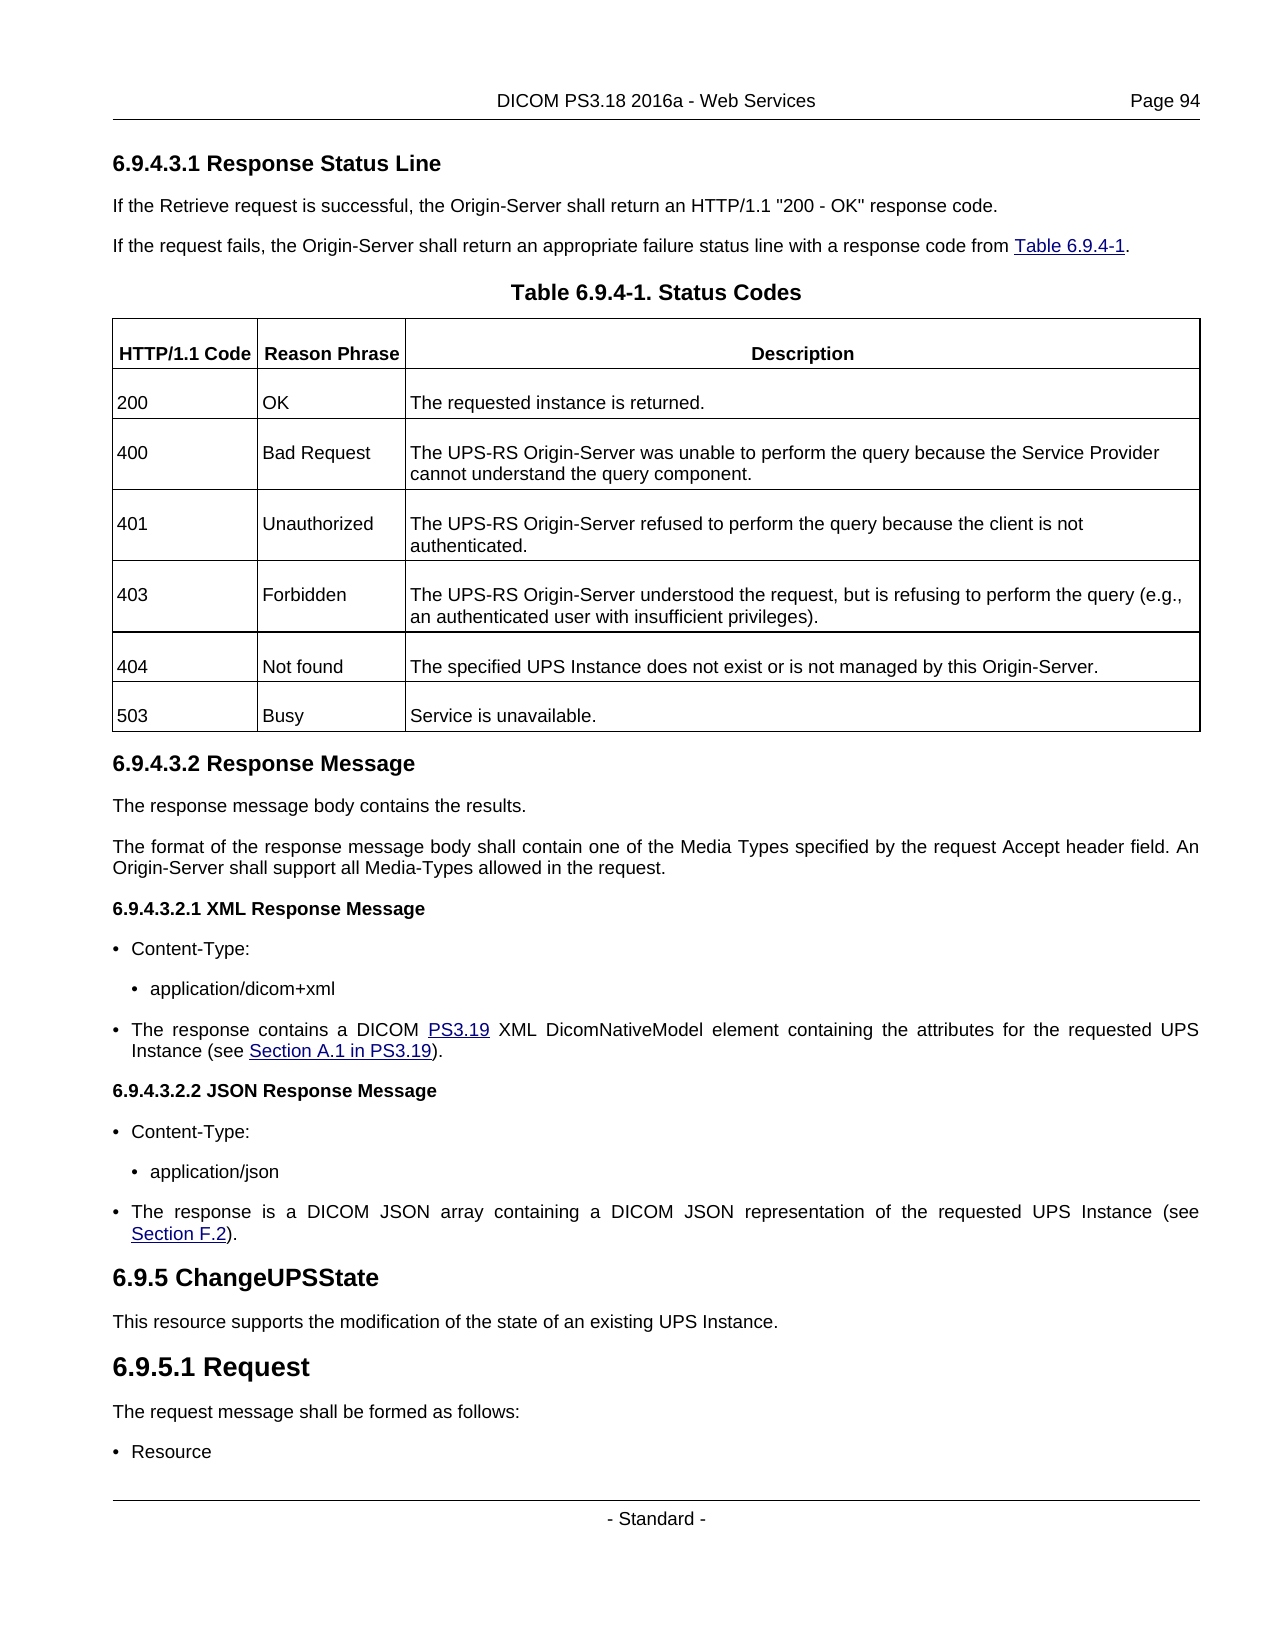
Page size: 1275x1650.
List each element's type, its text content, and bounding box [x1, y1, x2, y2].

table_cell 200 [113, 369, 257, 418]
list Resource [112, 1441, 1200, 1463]
text 6.9.4.3.2 Response Message [112, 751, 1200, 776]
list The response is a DICOM JSON array containing a DICOM JSON representation of the requested UPS Instance (see Section F.2). [112, 1201, 1200, 1244]
table_cell The UPS-RS Origin-Server understood the request, but is refusing to perform the query (e.g., an authenticated user with insufficient privileges). [406, 561, 1199, 631]
table_cell Unauthorized [258, 490, 405, 560]
table_header HTTP/1.1 Code [113, 319, 257, 368]
table_header Description [406, 319, 1199, 368]
text The response message body contains the results. [112, 795, 1200, 817]
text The request message shall be formed as follows: [112, 1401, 1200, 1422]
table_cell The specified UPS Instance does not exist or is not managed by this Origin-Server. [406, 633, 1199, 681]
text This resource supports the modification of the state of an existing UPS Instance. [112, 1311, 1200, 1332]
table_cell 404 [113, 633, 257, 681]
text 6.9.5 ChangeUPSState [112, 1263, 1200, 1292]
table_cell The UPS-RS Origin-Server refused to perform the query because the client is not authenticated. [406, 490, 1199, 560]
list Content-Type: [112, 1121, 1200, 1142]
text If the Retrieve request is successful, the Origin-Server shall return an HTTP/1.1 "200 - OK" response code. [112, 194, 1200, 216]
table_cell 503 [113, 682, 257, 731]
table_cell 403 [113, 561, 257, 631]
table_header Reason Phrase [258, 319, 405, 368]
table_cell Bad Request [258, 419, 405, 489]
list Content-Type: [112, 938, 1200, 959]
text If the request fails, the Origin-Server shall return an appropriate failure status line with a response code from Table 6.9.4-1. [112, 235, 1200, 256]
table_cell 400 [113, 419, 257, 489]
table_cell Busy [258, 682, 405, 731]
list The response contains a DICOM PS3.19 XML DicomNativeModel element containing the attributes for the requested UPS Instance (see Section A.1 in PS3.19). [112, 1018, 1200, 1061]
list application/dicom+xml [131, 978, 1200, 999]
table_cell Forbidden [258, 561, 405, 631]
table_cell Not found [258, 633, 405, 681]
table_cell The UPS-RS Origin-Server was unable to perform the query because the Service Provider cannot understand the query component. [406, 419, 1199, 489]
table_cell OK [258, 369, 405, 418]
text 6.9.5.1 Request [112, 1351, 1200, 1382]
text Table 6.9.4-1. Status Codes [112, 279, 1200, 305]
list application/json [131, 1161, 1200, 1182]
table_cell 401 [113, 490, 257, 560]
text 6.9.4.3.1 Response Status Line [112, 150, 1200, 176]
text 6.9.4.3.2.2 JSON Response Message [112, 1080, 1200, 1102]
text The format of the response message body shall contain one of the Media Types specified by the request Accept header field. An Origin-Server shall support all Media-Types allowed in the request. [112, 836, 1200, 879]
table_cell The requested instance is returned. [406, 369, 1199, 418]
table_cell Service is unavailable. [406, 682, 1199, 731]
text 6.9.4.3.2.1 XML Response Message [112, 897, 1200, 919]
